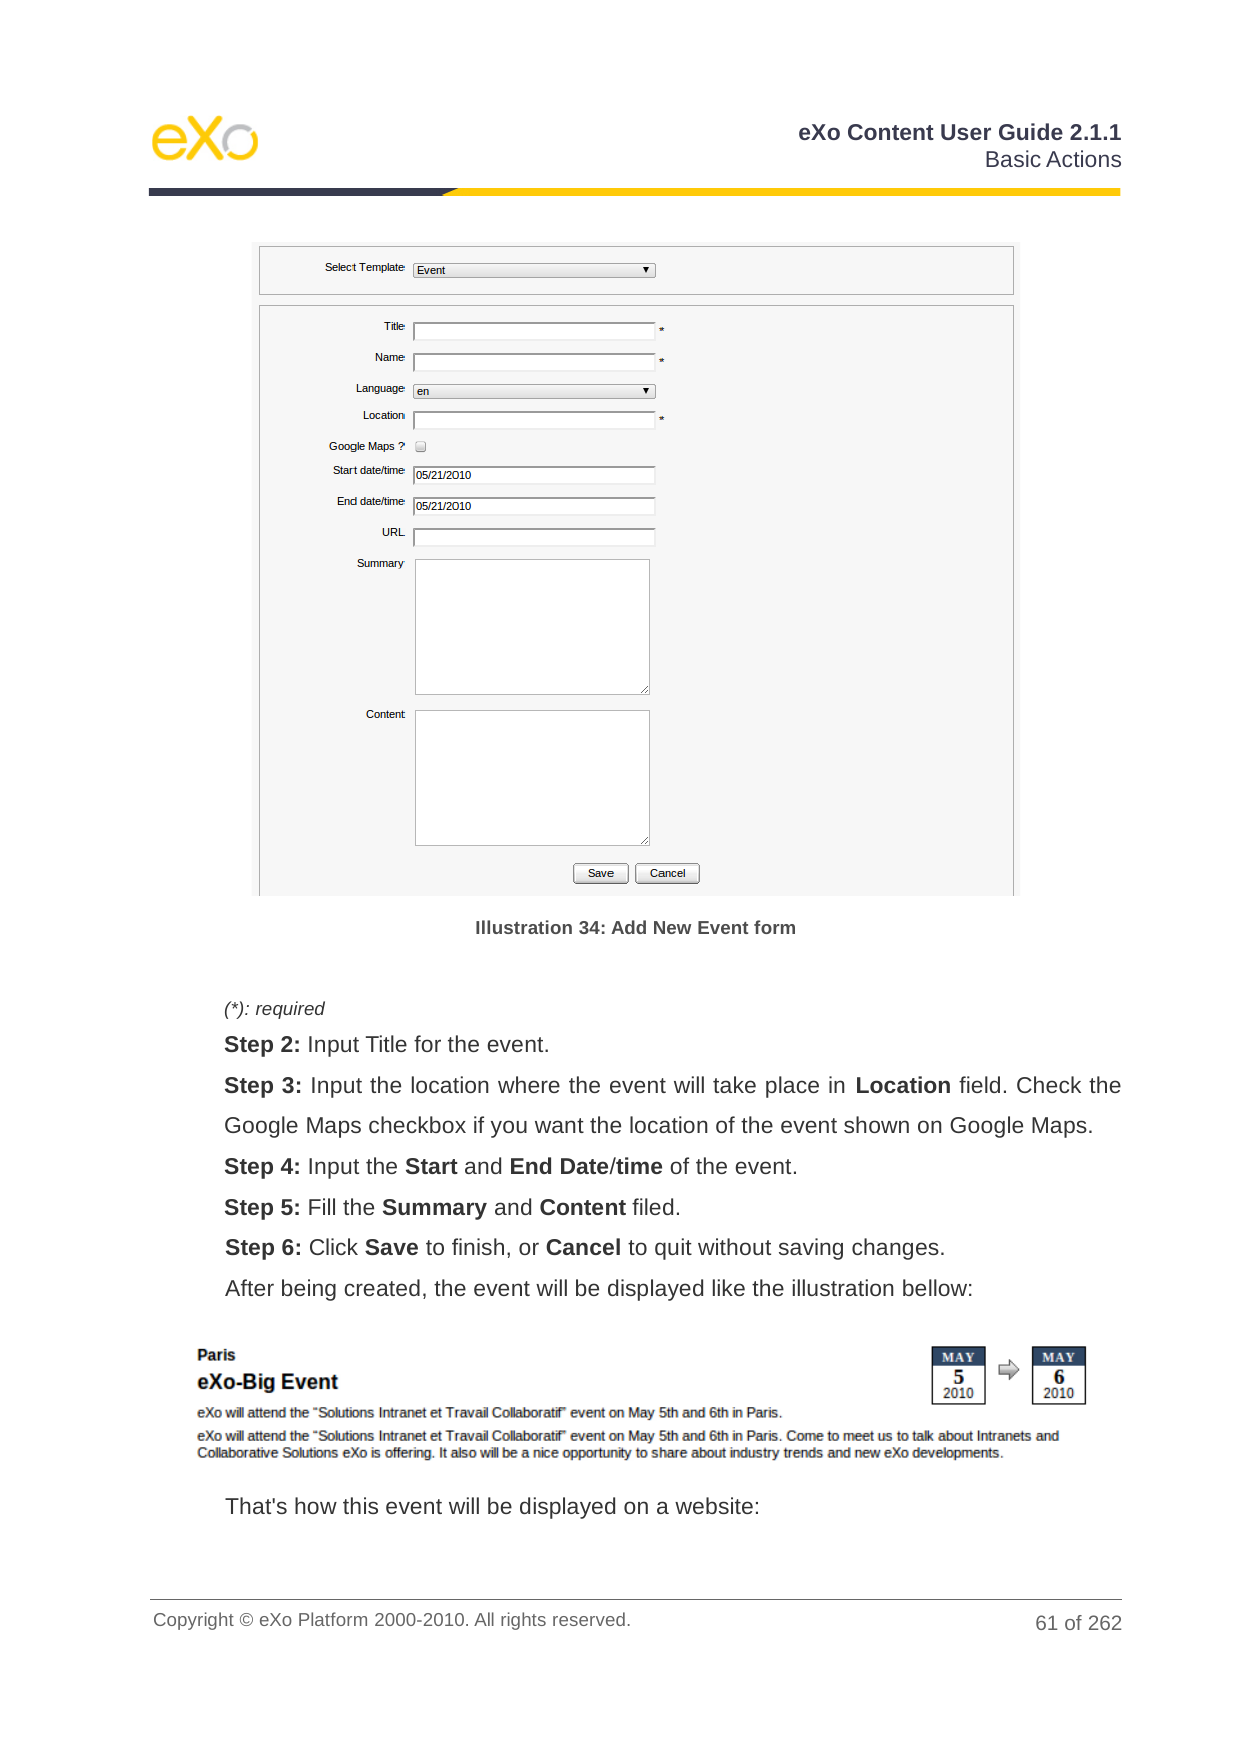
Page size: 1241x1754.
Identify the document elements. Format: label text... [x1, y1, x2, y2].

list (*): required [209, 914, 1122, 1020]
list That's how this event will be displayed on a website: [187, 1491, 1122, 1520]
list Step 2: Input Title for the event. [224, 1031, 1122, 1058]
list Step 5: Fill the Summary and Content filed. [224, 1193, 1122, 1220]
list Step 4: Input the Start and End Date/time of the event. [224, 1152, 1122, 1179]
list Step 3: Input the location where the event will take place in Location field. Check the Google Maps checkbox if you want the location of the event shown on Google Maps. [224, 1071, 1122, 1139]
list After being created, the event will be displayed like the illustration bellow: [187, 1274, 1122, 1301]
list Illustration 35: Add New Event form [209, 914, 1063, 938]
picture [148, 188, 1121, 196]
picture [152, 115, 259, 161]
list Step 6: Click Save to finish, or Cancel to quit without saving changes. [187, 1234, 1122, 1261]
picture [182, 1340, 1090, 1472]
picture [251, 242, 1021, 896]
